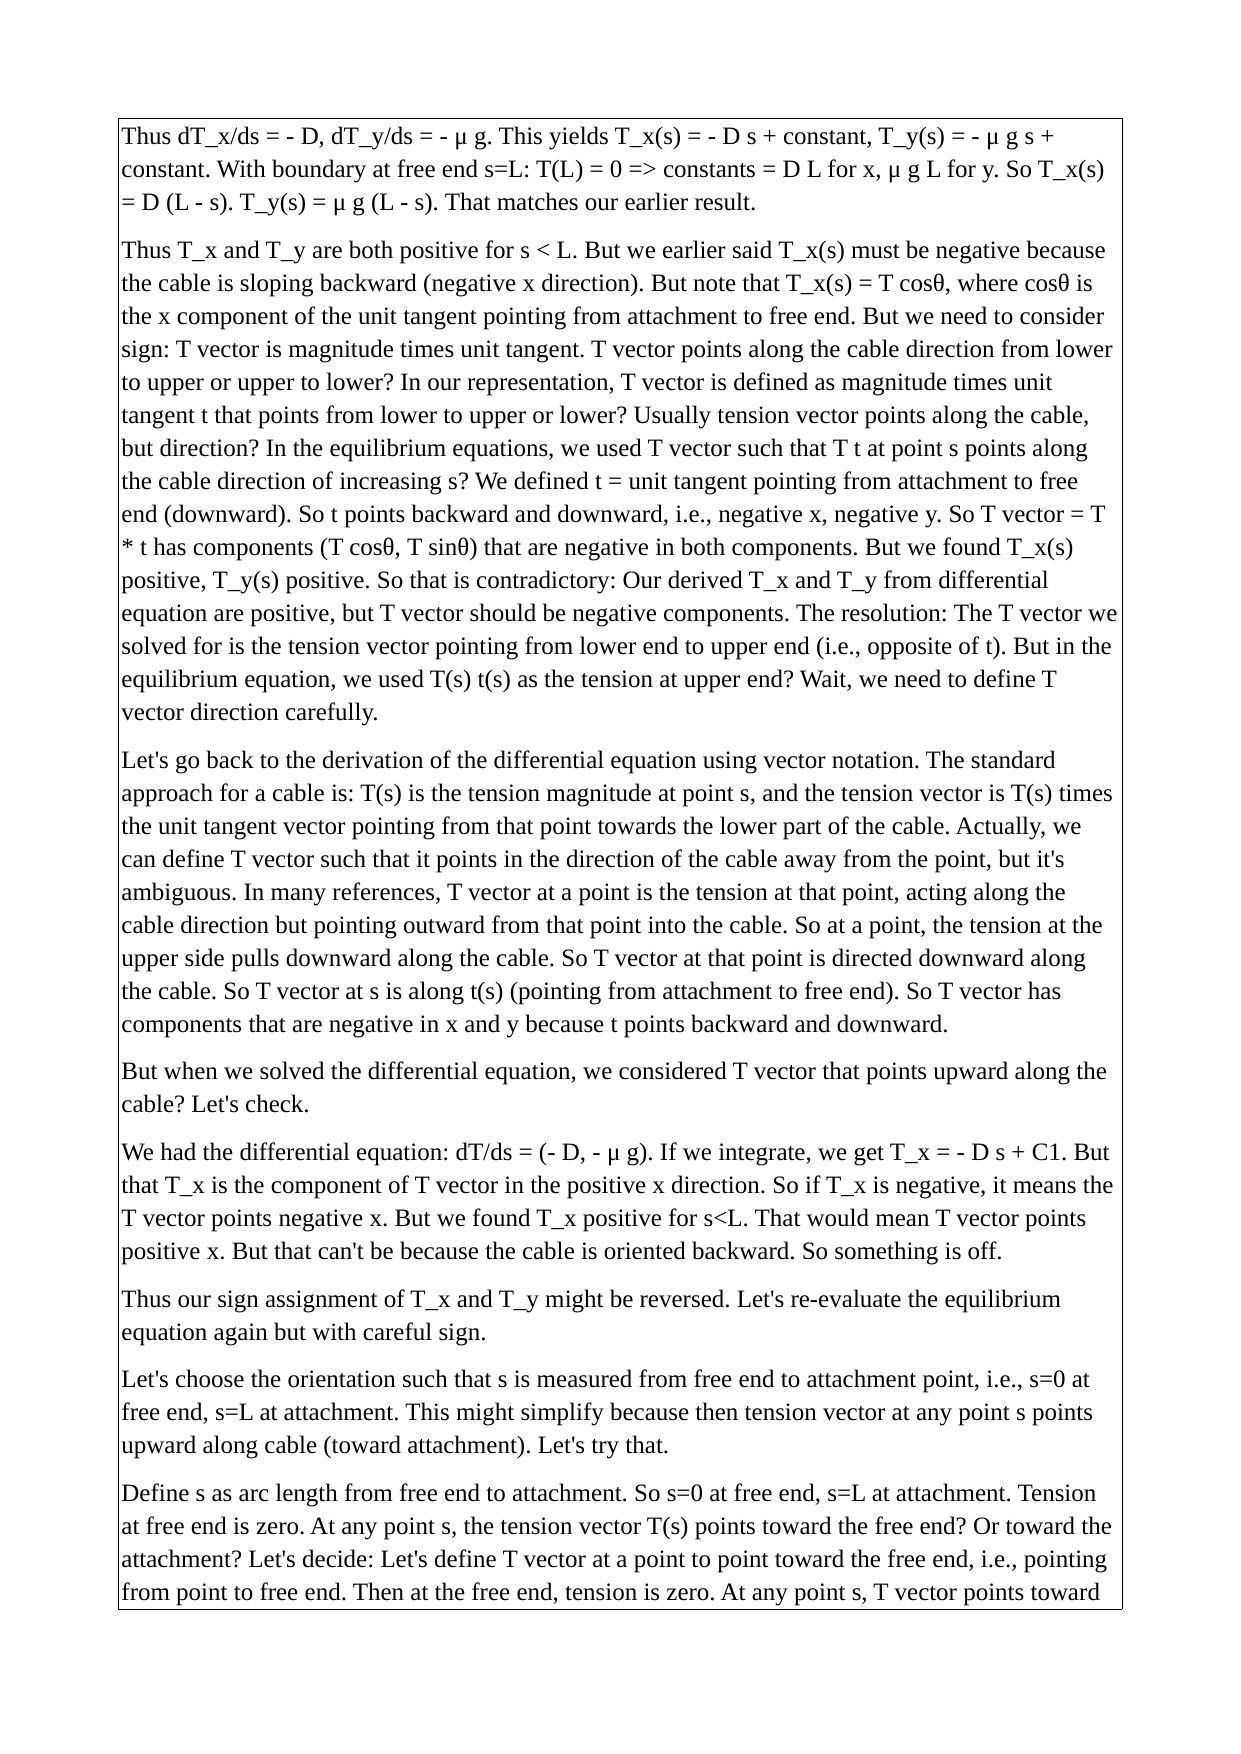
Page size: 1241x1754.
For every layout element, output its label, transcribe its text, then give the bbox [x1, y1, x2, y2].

text Let's go back to the derivation of the differential equation using vector notation. The standard approach for a cable is: T(s) is the tension magnitude at point s, and the tension vector is T(s) times the unit tangent vector pointing from that point towards the lower part of the cable. Actually, we can define T vector such that it points in the direction of the cable away from the point, but it's ambiguous. In many references, T vector at a point is the tension at that point, acting along the cable direction but pointing outward from that point into the cable. So at a point, the tension at the upper side pulls downward along the cable. So T vector at that point is directed downward along the cable. So T vector at s is along t(s) (pointing from attachment to free end). So T vector has components that are negative in x and y because t points backward and downward. [119, 742, 1122, 1038]
text Let's choose the orientation such that s is measured from free end to attachment point, i.e., s=0 at free end, s=L at attachment. This might simplify because then tension vector at any point s points upward along cable (toward attachment). Let's try that. [119, 1361, 1122, 1459]
text Thus dT_x/ds = - D, dT_y/ds = - μ g. This yields T_x(s) = - D s + constant, T_y(s) = - μ g s + constant. With boundary at free end s=L: T(L) = 0 => constants = D L for x, μ g L for y. So T_x(s) = D (L - s). T_y(s) = μ g (L - s). That matches our earlier result. [119, 119, 1122, 216]
text Thus our sign assignment of T_x and T_y might be reversed. Let's re-evaluate the equilibrium equation again but with careful sign. [119, 1281, 1122, 1346]
text But when we solved the differential equation, we considered T vector that points upward along the cable? Let's check. [119, 1053, 1122, 1118]
text Define s as arc length from free end to attachment. So s=0 at free end, s=L at attachment. Tension at free end is zero. At any point s, the tension vector T(s) points toward the free end? Or toward the attachment? Let's decide: Let's define T vector at a point to point toward the free end, i.e., pointing from point to free end. Then at the free end, tension is zero. At any point s, T vector points toward [119, 1475, 1122, 1609]
text Thus T_x and T_y are both positive for s < L. But we earlier said T_x(s) must be negative because the cable is sloping backward (negative x direction). But note that T_x(s) = T cosθ, where cosθ is the x component of the unit tangent pointing from attachment to free end. But we need to consider sign: T vector is magnitude times unit tangent. T vector points along the cable direction from lower to upper or upper to lower? In our representation, T vector is defined as magnitude times unit tangent t that points from lower to upper or lower? Usually tension vector points along the cable, but direction? In the equilibrium equations, we used T vector such that T t at point s points along the cable direction of increasing s? We defined t = unit tangent pointing from attachment to free end (downward). So t points backward and downward, i.e., negative x, negative y. So T vector = T * t has components (T cosθ, T sinθ) that are negative in both components. But we found T_x(s) positive, T_y(s) positive. So that is contradictory: Our derived T_x and T_y from differential equation are positive, but T vector should be negative components. The resolution: The T vector we solved for is the tension vector pointing from lower end to upper end (i.e., opposite of t). But in the equilibrium equation, we used T(s) t(s) as the tension at upper end? Wait, we need to define T vector direction carefully. [119, 232, 1122, 726]
text We had the differential equation: dT/ds = (- D, - μ g). If we integrate, we get T_x = - D s + C1. But that T_x is the component of T vector in the positive x direction. So if T_x is negative, it means the T vector points negative x. But we found T_x positive for s<L. That would mean T vector points positive x. But that can't be because the cable is oriented backward. So something is off. [119, 1134, 1122, 1265]
